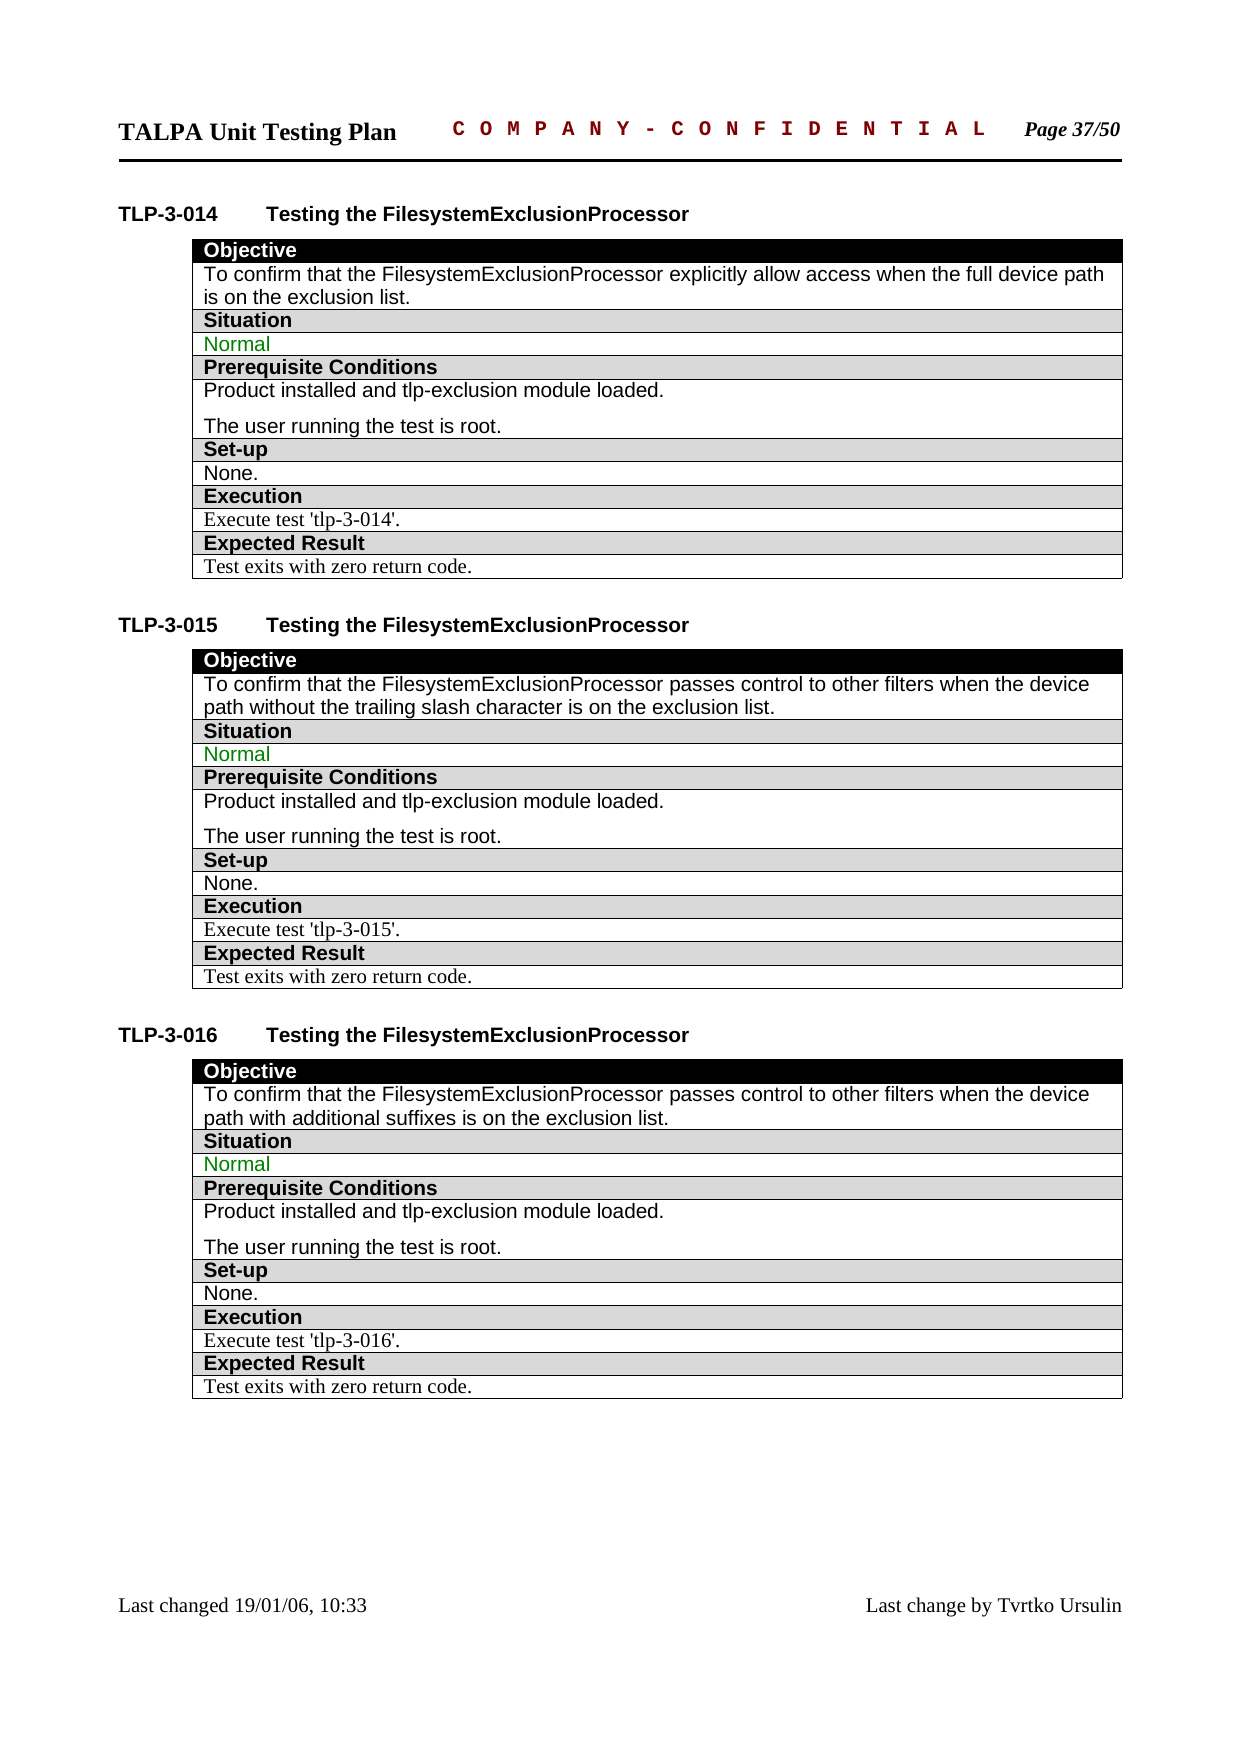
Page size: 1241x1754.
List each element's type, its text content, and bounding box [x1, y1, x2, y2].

table_cell Product installed and tlp-exclusion module loaded. The user running the test is root. [193, 1200, 1122, 1259]
text TLP-3-016 Testing the FilesystemExclusionProcessor [118, 1024, 1122, 1047]
table_cell Prerequisite Conditions [193, 356, 1122, 379]
table_cell Execution [193, 896, 1122, 918]
table_cell Execution [193, 486, 1122, 508]
table_cell Situation [193, 310, 1122, 332]
text TLP-3-015 Testing the FilesystemExclusionProcessor [118, 613, 1122, 637]
table_cell None. [193, 1283, 1122, 1305]
table_cell Expected Result [193, 532, 1122, 554]
table_cell Normal [193, 333, 1122, 355]
table_cell Execution [193, 1306, 1122, 1329]
table_cell Expected Result [193, 1353, 1122, 1375]
table_cell Test exits with zero return code. [193, 555, 1122, 578]
table_cell None. [193, 462, 1122, 485]
table_cell Situation [193, 720, 1122, 743]
table_cell Situation [193, 1130, 1122, 1153]
table_cell To confirm that the FilesystemExclusionProcessor passes control to other filters when the device path without the trailing slash character is on the exclusion list. [193, 674, 1122, 719]
table_cell Set-up [193, 439, 1122, 461]
table_cell Execute test 'tlp-3-014'. [193, 509, 1122, 531]
table_cell Expected Result [193, 942, 1122, 965]
table_cell Execute test 'tlp-3-015'. [193, 919, 1122, 941]
table_cell Test exits with zero return code. [193, 1376, 1122, 1398]
table_header Objective [193, 1060, 1122, 1083]
table_cell Normal [193, 1154, 1122, 1176]
table_cell Set-up [193, 1260, 1122, 1282]
table_cell Normal [193, 744, 1122, 766]
table_header Objective [193, 240, 1122, 262]
table_cell Product installed and tlp-exclusion module loaded. The user running the test is root. [193, 790, 1122, 848]
table_cell Product installed and tlp-exclusion module loaded. The user running the test is root. [193, 380, 1122, 438]
table_cell Set-up [193, 849, 1122, 871]
table_header Objective [193, 650, 1122, 673]
table_cell To confirm that the FilesystemExclusionProcessor explicitly allow access when the full device path is on the exclusion list. [193, 263, 1122, 309]
table_cell To confirm that the FilesystemExclusionProcessor passes control to other filters when the device path with additional suffixes is on the exclusion list. [193, 1084, 1122, 1129]
table_cell Prerequisite Conditions [193, 767, 1122, 789]
table_cell Execute test 'tlp-3-016'. [193, 1330, 1122, 1352]
table_cell None. [193, 872, 1122, 895]
table_cell Prerequisite Conditions [193, 1177, 1122, 1199]
table_cell Test exits with zero return code. [193, 966, 1122, 988]
text TLP-3-014 Testing the FilesystemExclusionProcessor [118, 203, 1122, 226]
